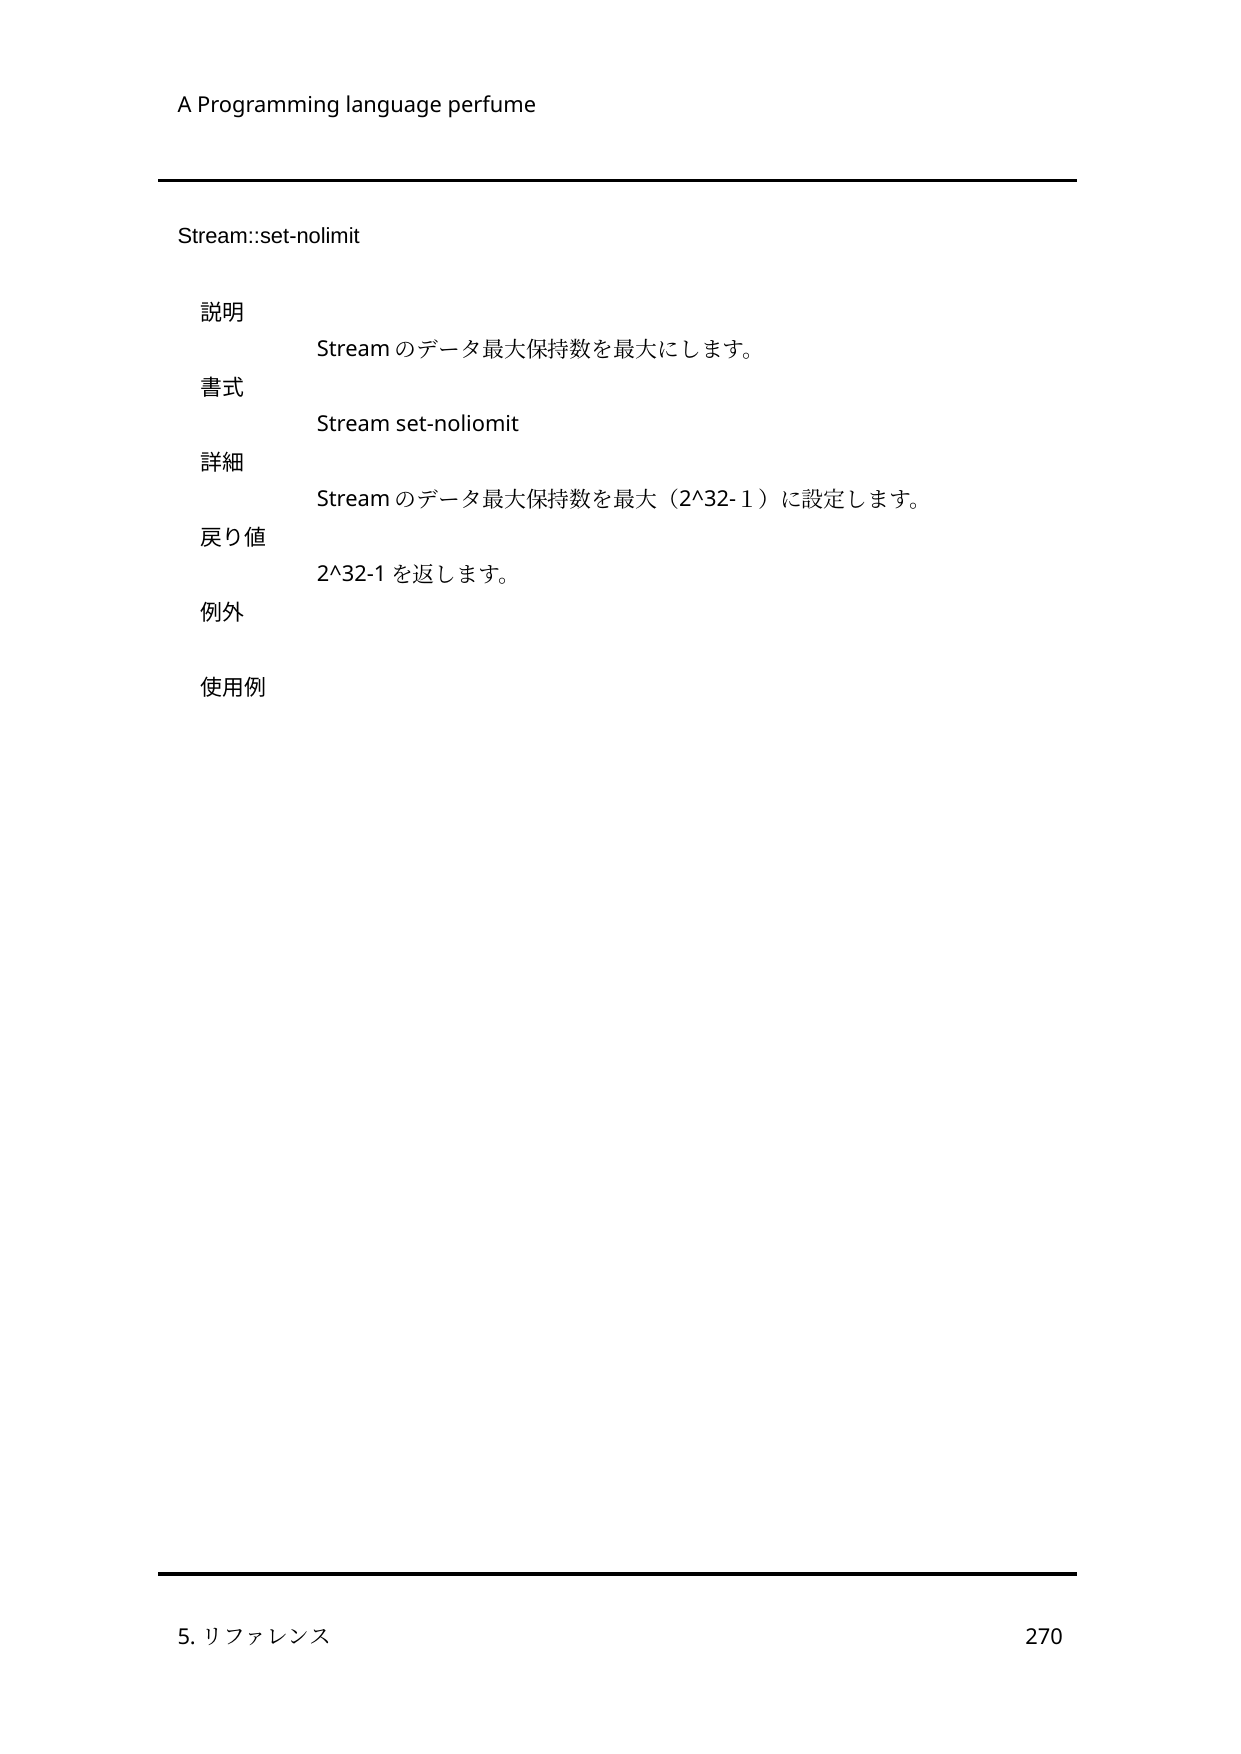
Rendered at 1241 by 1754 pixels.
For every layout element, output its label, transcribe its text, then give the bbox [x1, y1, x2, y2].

table_cell 例外 [200, 592, 317, 667]
table_cell [317, 667, 1063, 742]
table_cell 使用例 [200, 667, 317, 742]
table_cell Streamのデータ最大保持数を最大（2^32-１）に設定します。 [317, 442, 1063, 517]
table_cell 戻り値 [200, 517, 317, 592]
table_header Streamのデータ最大保持数を最大にします。 [317, 292, 1063, 367]
table_cell 詳細 [200, 442, 317, 517]
table_cell Stream set-noliomit [317, 367, 1063, 442]
table_cell [317, 592, 1063, 667]
table_header 説明 [200, 292, 317, 367]
table_cell 2^32-1を返します。 [317, 517, 1063, 592]
table_cell 書式 [200, 367, 317, 442]
subtitle Stream::set-nolimit [177, 217, 1063, 254]
